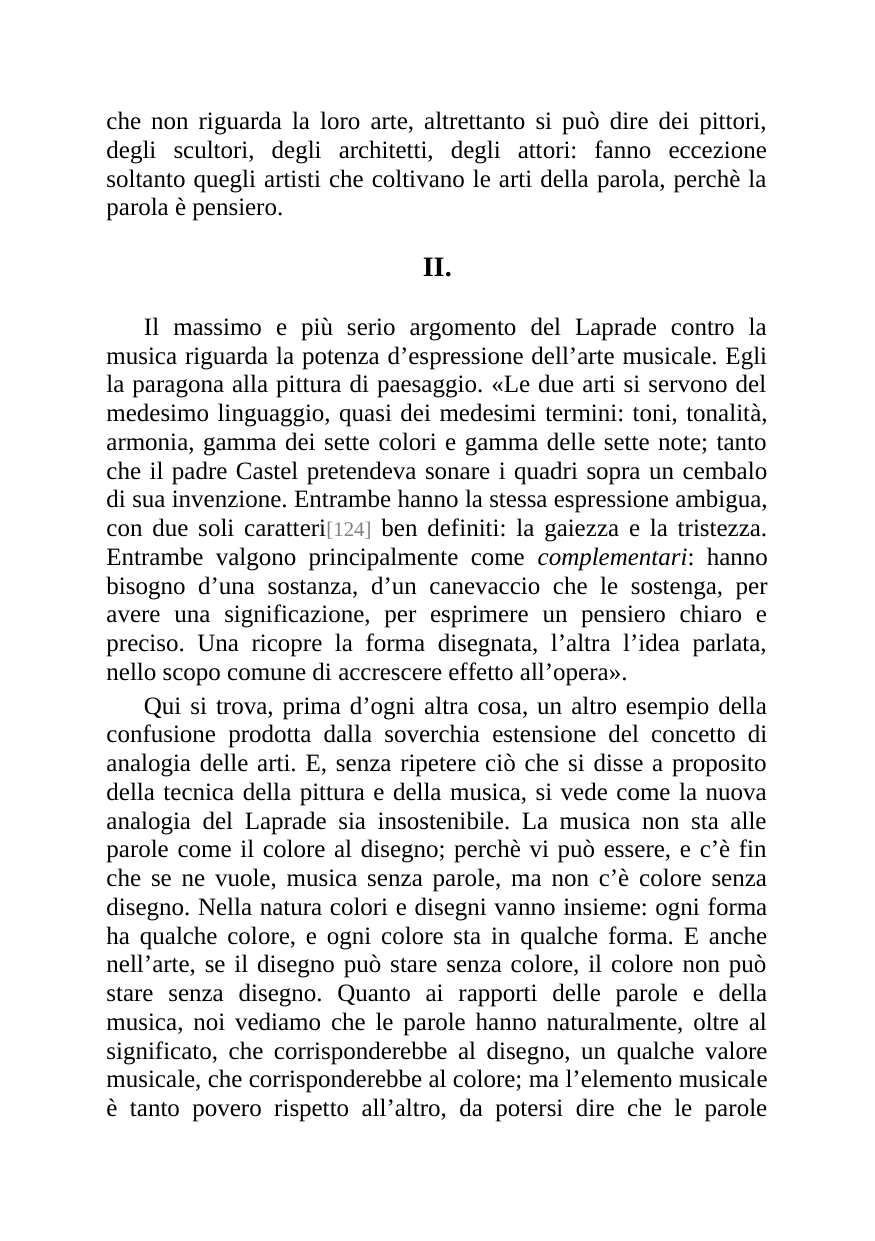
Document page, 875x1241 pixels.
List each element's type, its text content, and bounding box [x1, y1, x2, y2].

text Il massimo e più serio argomento del Laprade contro la musica riguarda la potenza d’espressione dell’arte musicale. Egli la paragona alla pittura di paesaggio. «Le due arti si servono del medesimo linguaggio, quasi dei medesimi termini: toni, tonalità, armonia, gamma dei sette colori e gamma delle sette note; tanto che il padre Castel pretendeva sonare i quadri sopra un cembalo di sua invenzione. Entrambe hanno la stessa espressione ambigua, con due soli caratteri[124] ben definiti: la gaiezza e la tristezza. Entrambe valgono principalmente come complementari: hanno bisogno d’una sostanza, d’un canevaccio che le sostenga, per avere una significazione, per esprimere un pensiero chiaro e preciso. Una ricopre la forma disegnata, l’altra l’idea parlata, nello scopo comune di accrescere effetto all’opera». [106, 312, 768, 686]
subtitle II. [106, 250, 768, 283]
text che non riguarda la loro arte, altrettanto si può dire dei pittori, degli scultori, degli architetti, degli attori: fanno eccezione soltanto quegli artisti che coltivano le arti della parola, perchè la parola è pensiero. [106, 106, 768, 221]
text Qui si trova, prima d’ogni altra cosa, un altro esempio della confusione prodotta dalla soverchia estensione del concetto di analogia delle arti. E, senza ripetere ciò che si disse a proposito della tecnica della pittura e della musica, si vede come la nuova analogia del Laprade sia insostenibile. La musica non sta alle parole come il colore al disegno; perchè vi può essere, e c’è fin che se ne vuole, musica senza parole, ma non c’è colore senza disegno. Nella natura colori e disegni vanno insieme: ogni forma ha qualche colore, e ogni colore sta in qualche forma. E anche nell’arte, se il disegno può stare senza colore, il colore non può stare senza disegno. Quanto ai rapporti delle parole e della musica, noi vediamo che le parole hanno naturalmente, oltre al significato, che corrisponderebbe al disegno, un qualche valore musicale, che corrisponderebbe al colore; ma l’elemento musicale è tanto povero rispetto all’altro, da potersi dire che le parole [106, 691, 768, 1122]
